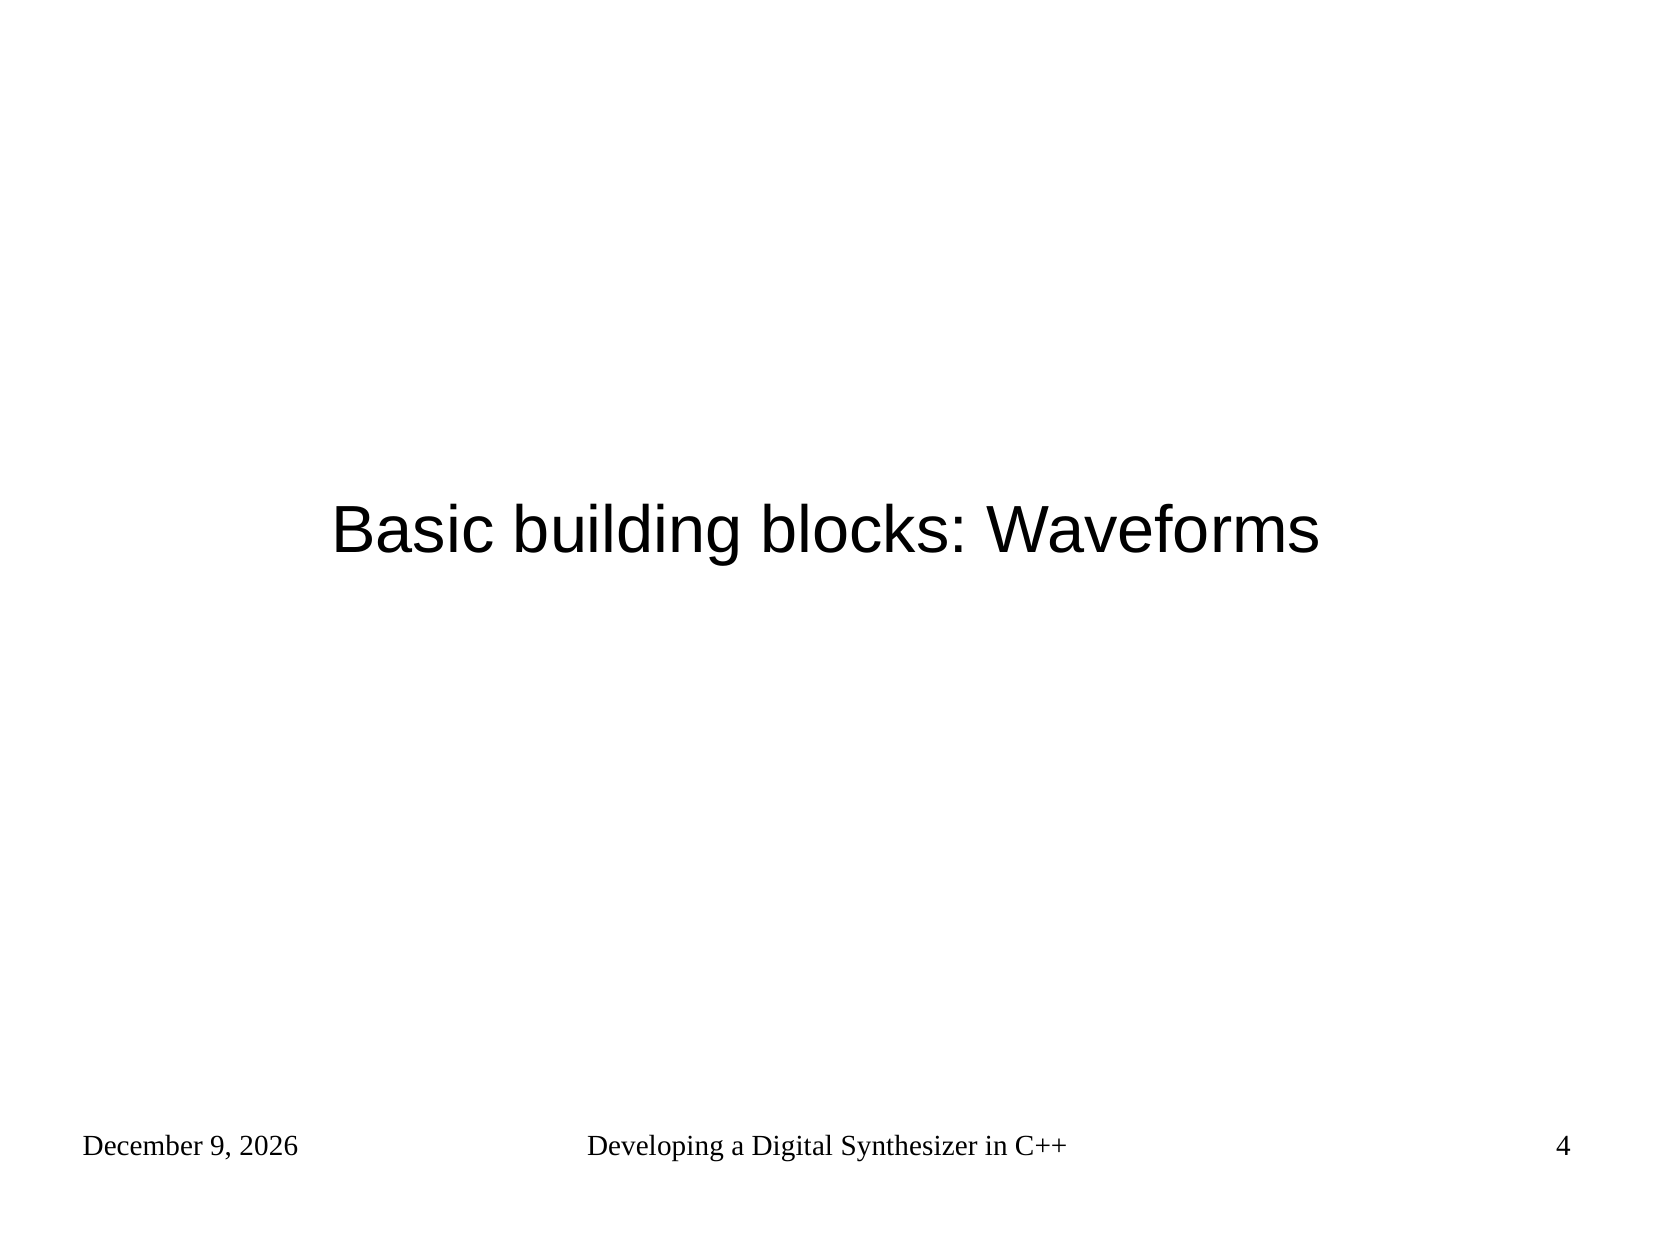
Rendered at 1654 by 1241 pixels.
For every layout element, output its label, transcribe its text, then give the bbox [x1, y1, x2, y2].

subtitle Basic building blocks: Waveforms [82, 49, 1571, 1010]
